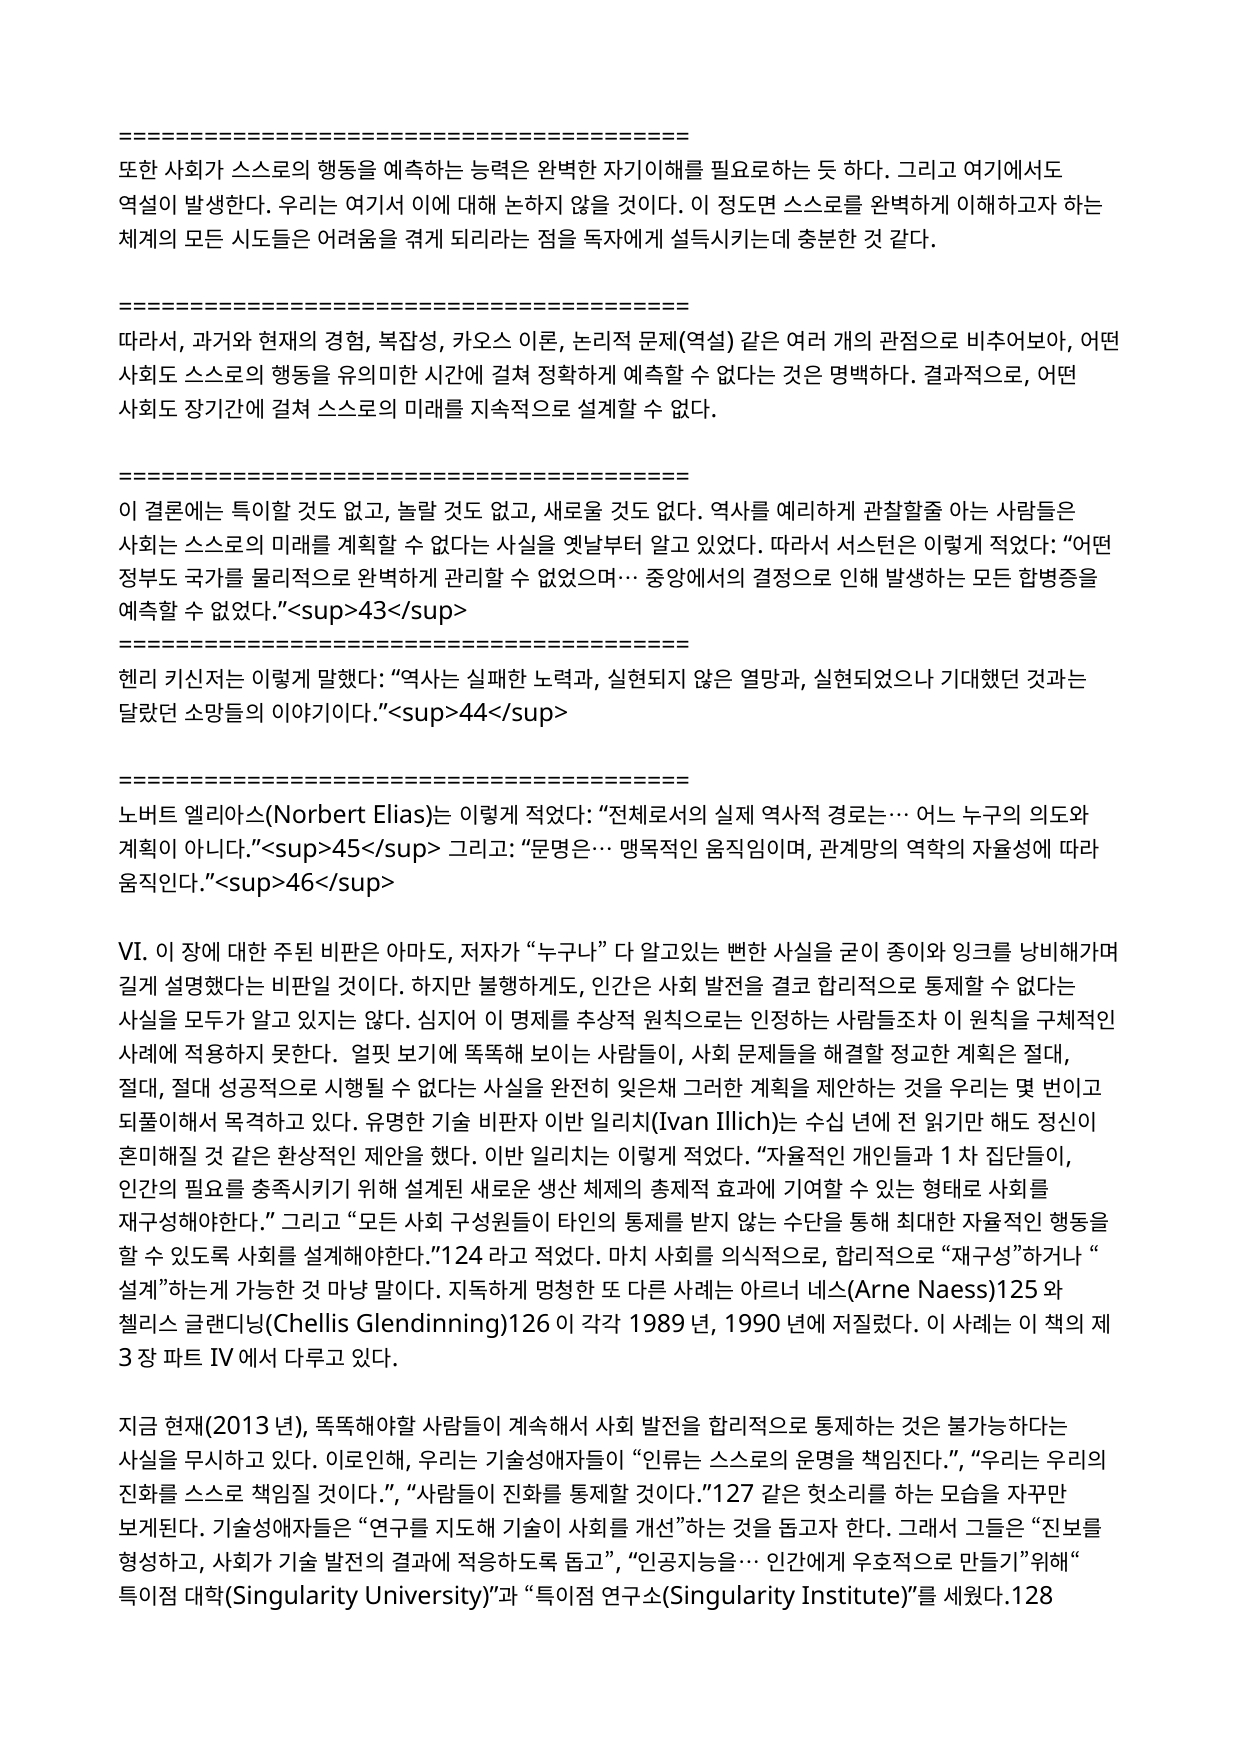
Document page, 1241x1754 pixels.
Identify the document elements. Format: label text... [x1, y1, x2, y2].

text ======================================== [118, 627, 1122, 661]
text ======================================== [118, 118, 1122, 152]
text ======================================== [118, 459, 1122, 493]
text 헨리 키신저는 이렇게 말했다: “역사는 실패한 노력과, 실현되지 않은 열망과, 실현되었으나 기대했던 것과는 달랐던 소망들의 이야기이다.”<sup>44</sup> [118, 661, 1122, 729]
text 이 결론에는 특이할 것도 없고, 놀랄 것도 없고, 새로울 것도 없다. 역사를 예리하게 관찰할줄 아는 사람들은 사회는 스스로의 미래를 계획할 수 없다는 사실을 옛날부터 알고 있었다. 따라서 서스턴은 이렇게 적었다: “어떤 정부도 국가를 물리적으로 완벽하게 관리할 수 없었으며… 중앙에서의 결정으로 인해 발생하는 모든 합병증을 예측할 수 없었다.”<sup>43</sup> [118, 493, 1122, 627]
text 지금 현재(2013년), 똑똑해야할 사람들이 계속해서 사회 발전을 합리적으로 통제하는 것은 불가능하다는 사실을 무시하고 있다. 이로인해, 우리는 기술성애자들이 “인류는 스스로의 운명을 책임진다.”, “우리는 우리의 진화를 스스로 책임질 것이다.”, “사람들이 진화를 통제할 것이다.”127 같은 헛소리를 하는 모습을 자꾸만 보게된다. 기술성애자들은 “연구를 지도해 기술이 사회를 개선”하는 것을 돕고자 한다. 그래서 그들은 “진보를 형성하고, 사회가 기술 발전의 결과에 적응하도록 돕고”, “인공지능을… 인간에게 우호적으로 만들기”위해“특이점 대학(Singularity University)”과 “특이점 연구소(Singularity Institute)”를 세웠다.128 [118, 1408, 1122, 1612]
text ======================================== [118, 763, 1122, 797]
text 따라서, 과거와 현재의 경험, 복잡성, 카오스 이론, 논리적 문제(역설) 같은 여러 개의 관점으로 비추어보아, 어떤 사회도 스스로의 행동을 유의미한 시간에 걸쳐 정확하게 예측할 수 없다는 것은 명백하다. 결과적으로, 어떤 사회도 장기간에 걸쳐 스스로의 미래를 지속적으로 설계할 수 없다. [118, 322, 1122, 425]
text VI. 이 장에 대한 주된 비판은 아마도, 저자가 “누구나” 다 알고있는 뻔한 사실을 굳이 종이와 잉크를 낭비해가며 길게 설명했다는 비판일 것이다. 하지만 불행하게도, 인간은 사회 발전을 결코 합리적으로 통제할 수 없다는 사실을 모두가 알고 있지는 않다. 심지어 이 명제를 추상적 원칙으로는 인정하는 사람들조차 이 원칙을 구체적인 사례에 적용하지 못한다. 얼핏 보기에 똑똑해 보이는 사람들이, 사회 문제들을 해결할 정교한 계획은 절대, 절대, 절대 성공적으로 시행될 수 없다는 사실을 완전히 잊은채 그러한 계획을 제안하는 것을 우리는 몇 번이고 되풀이해서 목격하고 있다. 유명한 기술 비판자 이반 일리치(Ivan Illich)는 수십 년에 전 읽기만 해도 정신이 혼미해질 것 같은 환상적인 제안을 했다. 이반 일리치는 이렇게 적었다. “자율적인 개인들과 1차 집단들이, 인간의 필요를 충족시키기 위해 설계된 새로운 생산 체제의 총제적 효과에 기여할 수 있는 형태로 사회를 재구성해야한다.” 그리고 “모든 사회 구성원들이 타인의 통제를 받지 않는 수단을 통해 최대한 자율적인 행동을 할 수 있도록 사회를 설계해야한다.”124라고 적었다. 마치 사회를 의식적으로, 합리적으로 “재구성”하거나 “설계”하는게 가능한 것 마냥 말이다. 지독하게 멍청한 또 다른 사례는 아르너 네스(Arne Naess)125와 첼리스 글랜디닝(Chellis Glendinning)126이 각각 1989년, 1990년에 저질렀다. 이 사례는 이 책의 제3장 파트 IV에서 다루고 있다. [118, 933, 1122, 1374]
text 또한 사회가 스스로의 행동을 예측하는 능력은 완벽한 자기이해를 필요로하는 듯 하다. 그리고 여기에서도 역설이 발생한다. 우리는 여기서 이에 대해 논하지 않을 것이다. 이 정도면 스스로를 완벽하게 이해하고자 하는 체계의 모든 시도들은 어려움을 겪게 되리라는 점을 독자에게 설득시키는데 충분한 것 같다. [118, 152, 1122, 254]
text 노버트 엘리아스(Norbert Elias)는 이렇게 적었다: “전체로서의 실제 역사적 경로는… 어느 누구의 의도와 계획이 아니다.”<sup>45</sup> 그리고: “문명은… 맹목적인 움직임이며, 관계망의 역학의 자율성에 따라 움직인다.”<sup>46</sup> [118, 797, 1122, 899]
text ======================================== [118, 288, 1122, 322]
